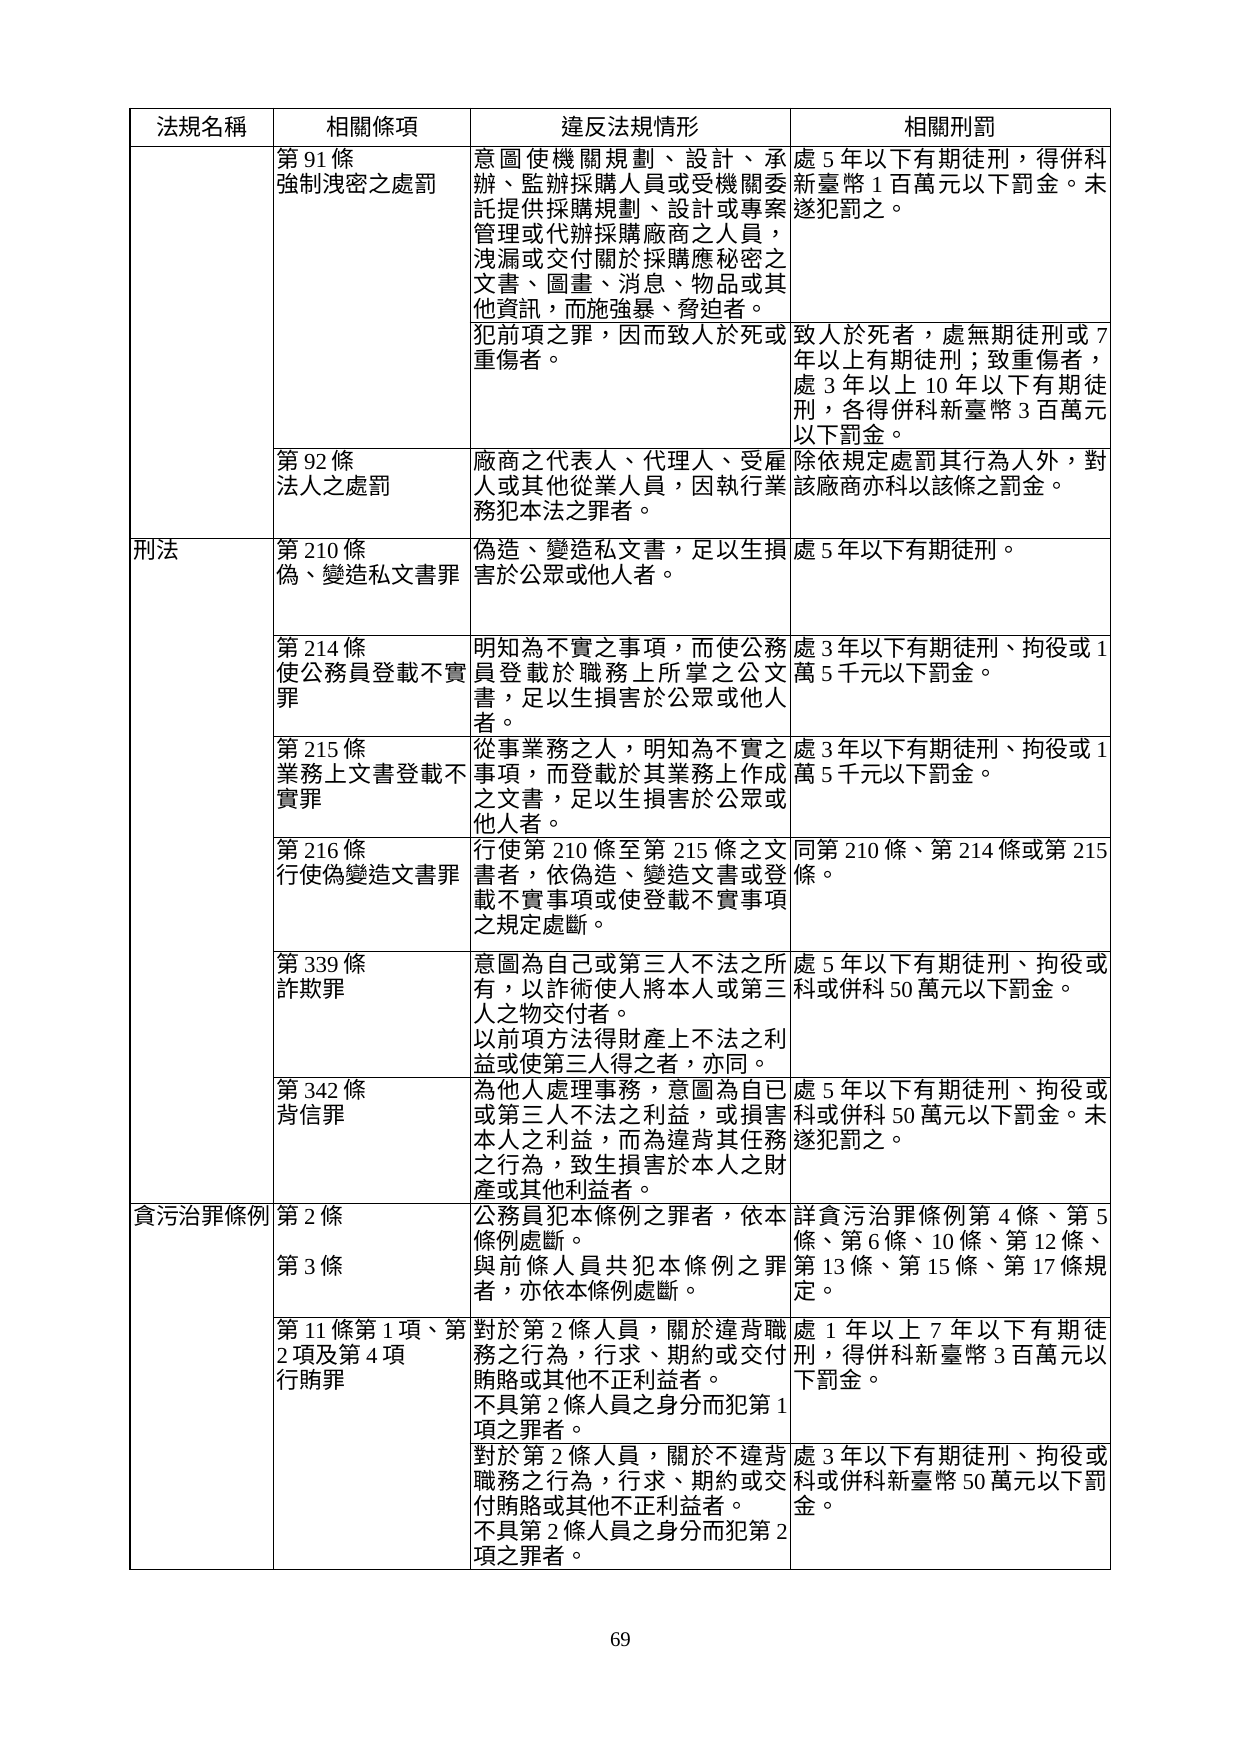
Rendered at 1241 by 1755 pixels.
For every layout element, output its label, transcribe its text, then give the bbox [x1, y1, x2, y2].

table_cell 處3年以下有期徒刑、拘役或科或併科新臺幣50萬元以下罰金。 [791, 1444, 1110, 1569]
table_cell 犯前項之罪，因而致人於死或重傷者。 [471, 323, 790, 448]
table_cell 意圖為自己或第三人不法之所有，以詐術使人將本人或第三人之物交付者。 以前項方法得財產上不法之利益或使第三人得之者，亦同。 [471, 952, 790, 1077]
table_cell 對於第2條人員，關於違背職務之行為，行求、期約或交付賄賂或其他不正利益者。 不具第2條人員之身分而犯第1項之罪者。 [471, 1318, 790, 1443]
table_header 相關刑罰 [791, 109, 1110, 146]
table_cell 刑法 [131, 539, 273, 1203]
table_cell 處5年以下有期徒刑。 [791, 539, 1110, 635]
table_cell 第210條 偽、變造私文書罪 [274, 539, 470, 635]
table_cell 明知為不實之事項，而使公務員登載於職務上所掌之公文書，足以生損害於公眾或他人者。 [471, 636, 790, 736]
table_cell 除依規定處罰其行為人外，對該廠商亦科以該條之罰金。 [791, 449, 1110, 537]
table_cell 處3年以下有期徒刑、拘役或1萬5千元以下罰金。 [791, 737, 1110, 837]
table_cell 詳貪污治罪條例第4條、第5條、第6條、10條、第12條、第13條、第15條、第17條規定。 [791, 1204, 1110, 1317]
table_cell 從事業務之人，明知為不實之事項，而登載於其業務上作成之文書，足以生損害於公眾或他人者。 [471, 737, 790, 837]
table_cell 第92條 法人之處罰 [274, 449, 470, 537]
table_cell [131, 147, 273, 537]
table_cell 處5年以下有期徒刑、拘役或科或併科50萬元以下罰金。未遂犯罰之。 [791, 1078, 1110, 1203]
table_cell 行使第210條至第215條之文書者，依偽造、變造文書或登載不實事項或使登載不實事項之規定處斷。 [471, 838, 790, 951]
table_cell 處3年以下有期徒刑、拘役或1萬5千元以下罰金。 [791, 636, 1110, 736]
table_cell 致人於死者，處無期徒刑或7年以上有期徒刑；致重傷者，處3年以上10年以下有期徒刑，各得併科新臺幣3百萬元以下罰金。 [791, 323, 1110, 448]
table_cell 對於第2條人員，關於不違背職務之行為，行求、期約或交付賄賂或其他不正利益者。 不具第2條人員之身分而犯第2項之罪者。 [471, 1444, 790, 1569]
table_cell 第11條第1項、第2項及第4項 行賄罪 [274, 1318, 470, 1569]
table_cell 處5年以下有期徒刑、拘役或科或併科50萬元以下罰金。 [791, 952, 1110, 1077]
table_header 違反法規情形 [471, 109, 790, 146]
table_cell 廠商之代表人、代理人、受雇人或其他從業人員，因執行業務犯本法之罪者。 [471, 449, 790, 537]
table_cell 為他人處理事務，意圖為自已或第三人不法之利益，或損害本人之利益，而為違背其任務之行為，致生損害於本人之財產或其他利益者。 [471, 1078, 790, 1203]
table_cell 處1年以上7年以下有期徒刑，得併科新臺幣3百萬元以下罰金。 [791, 1318, 1110, 1443]
table_cell 第342條 背信罪 [274, 1078, 470, 1203]
table_cell 第216條 行使偽變造文書罪 [274, 838, 470, 951]
table_cell 同第210條、第214條或第215條。 [791, 838, 1110, 951]
table_header 相關條項 [274, 109, 470, 146]
table_cell 第2條 第3條 [274, 1204, 470, 1317]
table_cell 處5年以下有期徒刑，得併科新臺幣1百萬元以下罰金。未遂犯罰之。 [791, 147, 1110, 322]
table_cell 意圖使機關規劃、設計、承辦、監辦採購人員或受機關委託提供採購規劃、設計或專案管理或代辦採購廠商之人員，洩漏或交付關於採購應秘密之文書、圖畫、消息、物品或其他資訊，而施強暴、脅迫者。 [471, 147, 790, 322]
table_header 法規名稱 [131, 109, 273, 146]
table_cell 第214條 使公務員登載不實罪 [274, 636, 470, 736]
table_cell 公務員犯本條例之罪者，依本條例處斷。 與前條人員共犯本條例之罪者，亦依本條例處斷。 [471, 1204, 790, 1317]
table_cell 第339條 詐欺罪 [274, 952, 470, 1077]
table_cell 第91條 強制洩密之處罰 [274, 147, 470, 448]
table_cell 偽造、變造私文書，足以生損害於公眾或他人者。 [471, 539, 790, 635]
table_cell 第215條 業務上文書登載不實罪 [274, 737, 470, 837]
table_cell 貪污治罪條例 [131, 1204, 273, 1569]
